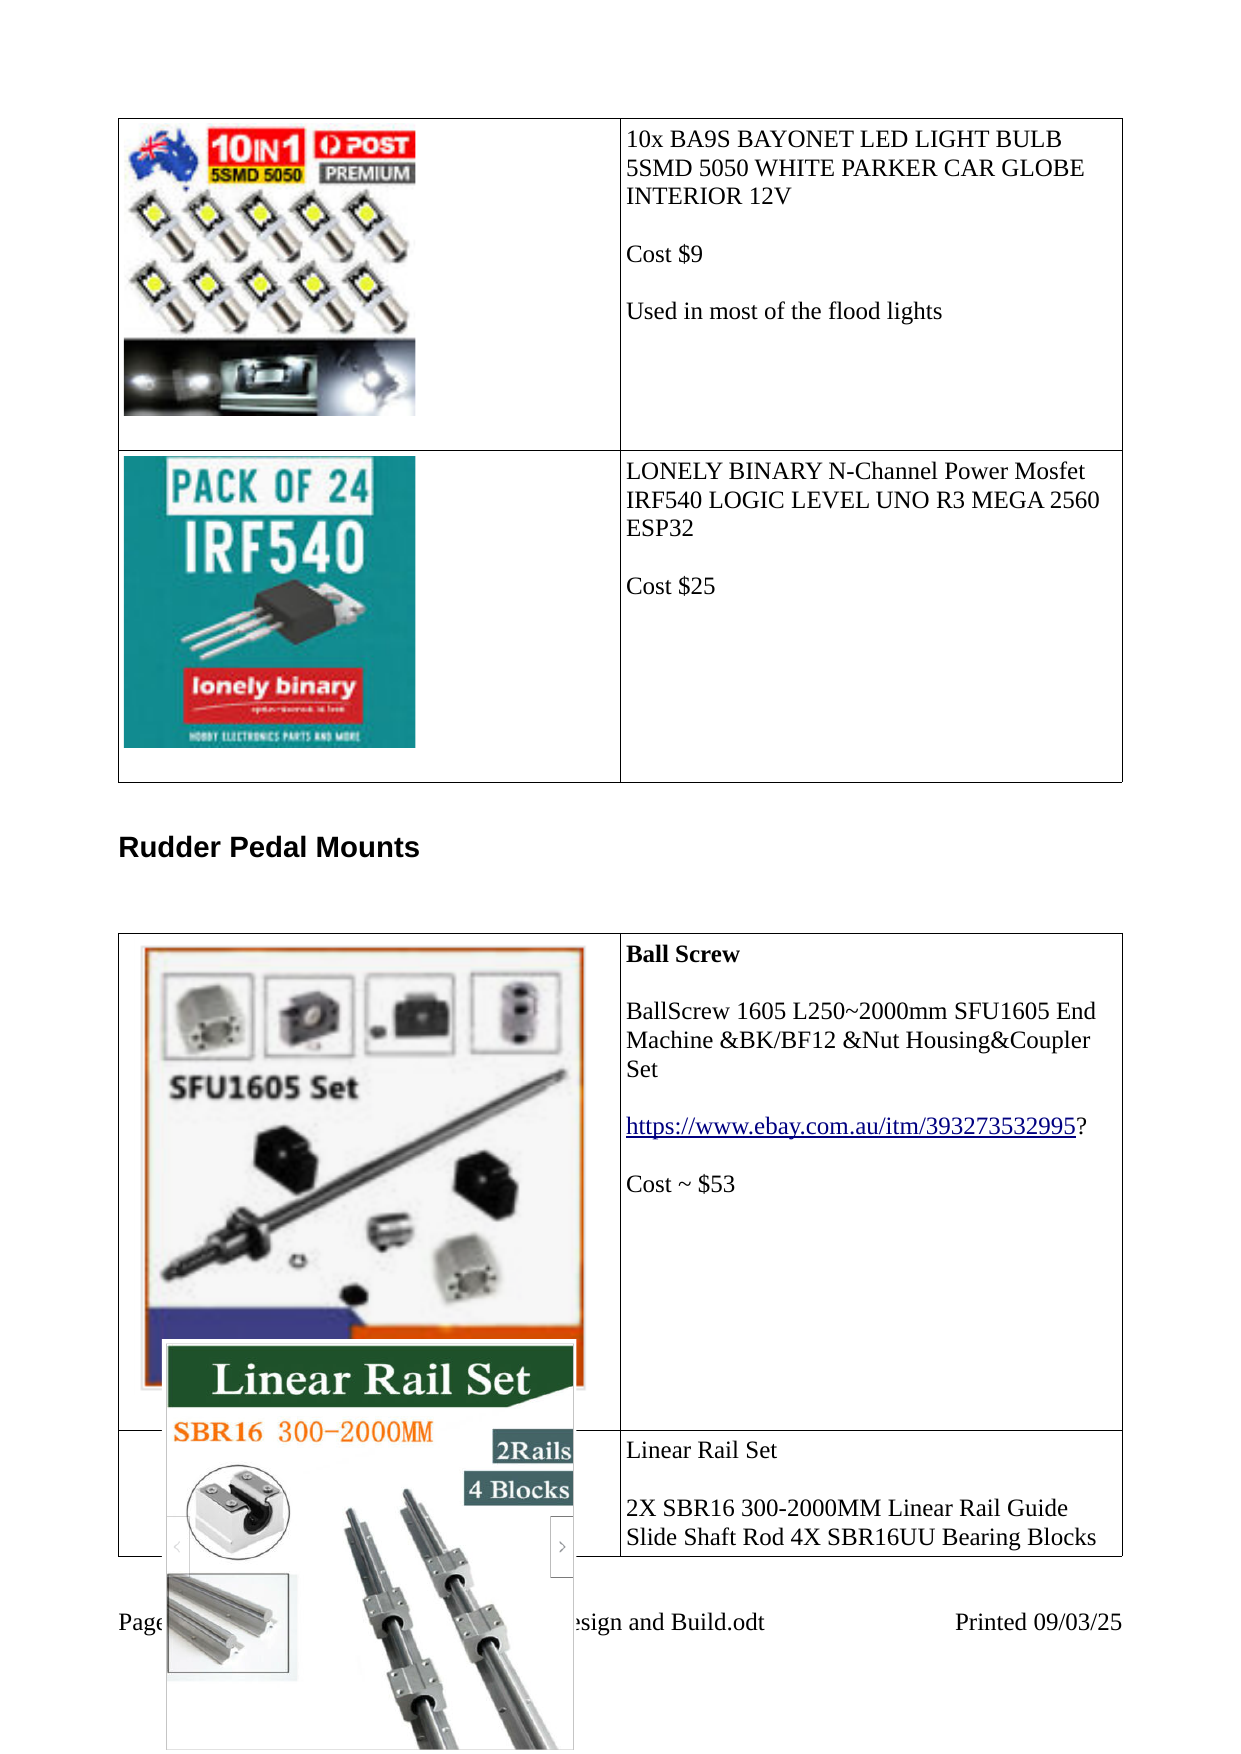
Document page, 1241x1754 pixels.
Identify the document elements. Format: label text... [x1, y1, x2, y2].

picture [123, 456, 416, 748]
picture [123, 123, 416, 416]
table_header [119, 934, 620, 1429]
subtitle Rudder Pedal Mounts [118, 830, 1122, 863]
table_cell [119, 119, 620, 450]
table_cell LONELY BINARY N-Channel Power Mosfet IRF540 LOGIC LEVEL UNO R3 MEGA 2560 ESP32 Cost $25 [621, 451, 1122, 782]
table_cell [577, 1431, 620, 1556]
table_cell [119, 451, 620, 782]
table_header Ball Screw BallScrew 1605 L250~2000mm SFU1605 End Machine &BK/BF12 &Nut Housing&Coupler Set https://www.ebay.com.au/itm/393273532995? Cost ~ $53 [621, 934, 1122, 1429]
picture [133, 938, 605, 1754]
table_cell Linear Rail Set 2X SBR16 300-2000MM Linear Rail Guide Slide Shaft Rod 4X SBR16UU Bearing Blocks [621, 1431, 1122, 1556]
table_cell [119, 1431, 161, 1556]
table_cell 10x BA9S BAYONET LED LIGHT BULB 5SMD 5050 WHITE PARKER CAR GLOBE INTERIOR 12V Cost $9 Used in most of the flood lights [621, 119, 1122, 450]
